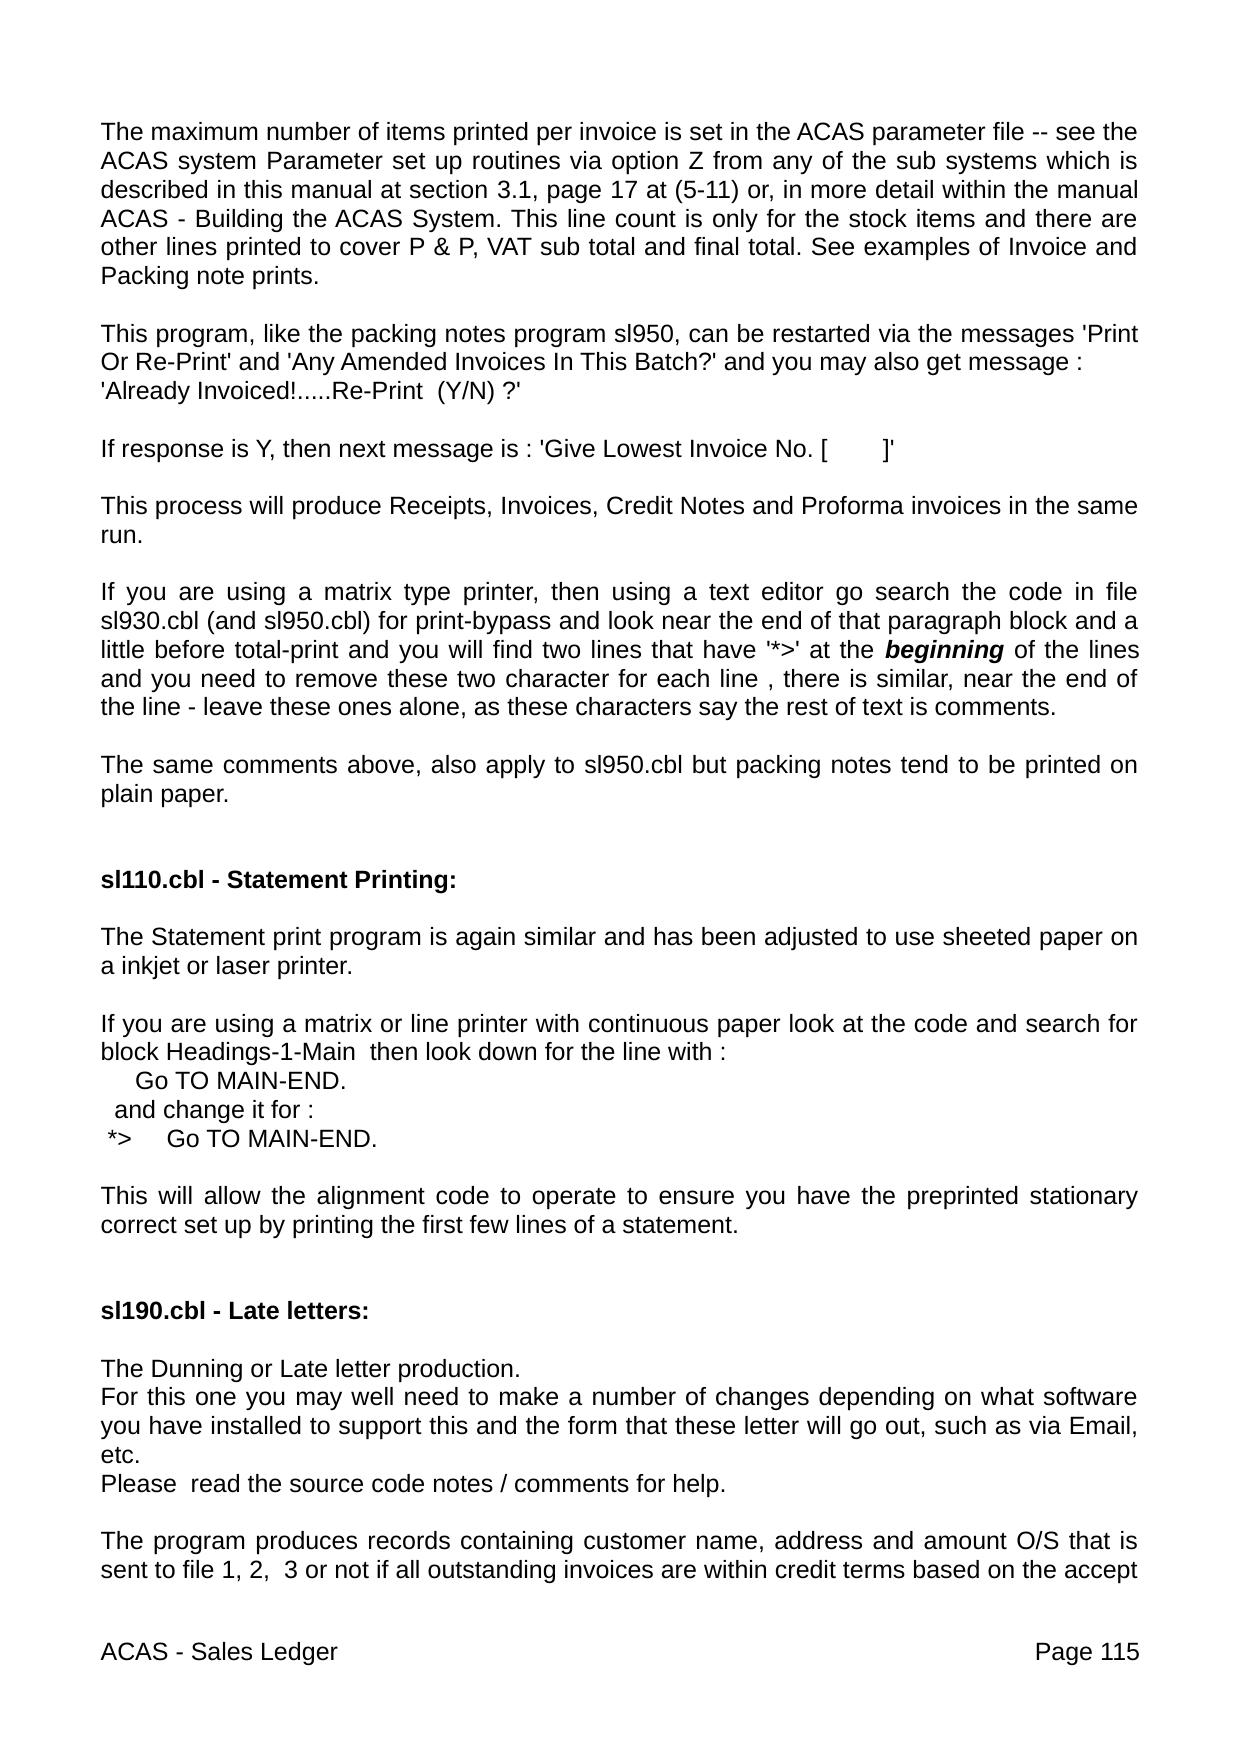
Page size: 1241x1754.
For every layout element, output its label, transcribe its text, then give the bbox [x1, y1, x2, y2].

text The maximum number of items printed per invoice is set in the ACAS parameter file -- see the ACAS system Parameter set up routines via option Z from any of the sub systems which is described in this manual at section 3.1, page 17 at (5-11) or, in more detail within the manual ACAS - Building the ACAS System. This line count is only for the stock items and there are other lines printed to cover P & P, VAT sub total and final total. See examples of Invoice and Packing note prints. [100, 117, 1140, 290]
text sl110.cbl - Statement Printing: [100, 865, 1140, 893]
text This process will produce Receipts, Invoices, Credit Notes and Proforma invoices in the same run. [100, 491, 1140, 548]
text 'Already Invoiced!.....Re-Print (Y/N) ?' [100, 376, 1140, 405]
text If response is Y, then next message is : 'Give Lowest Invoice No. [ ]' [100, 433, 1140, 462]
text Go TO MAIN-END. [100, 1066, 1140, 1095]
text If you are using a matrix type printer, then using a text editor go search the code in file sl930.cbl (and sl950.cbl) for print-bypass and look near the end of that paragraph block and a little before total-print and you will find two lines that have '*>' at the beginning of the lines and you need to remove these two character for each line , there is similar, near the end of the line - leave these ones alone, as these characters say the rest of text is comments. [100, 577, 1140, 721]
text If you are using a matrix or line printer with continuous paper look at the code and search for block Headings-1-Main then look down for the line with : [100, 1008, 1140, 1066]
text For this one you may well need to make a number of changes depending on what software you have installed to support this and the form that these letter will go out, such as via Email, etc. [100, 1382, 1140, 1468]
text *> Go TO MAIN-END. [100, 1123, 1140, 1152]
text This program, like the packing notes program sl950, can be restarted via the messages 'Print Or Re-Print' and 'Any Amended Invoices In This Batch?' and you may also get message : [100, 318, 1140, 376]
text The program produces records containing customer name, address and amount O/S that is sent to file 1, 2, 3 or not if all outstanding invoices are within credit terms based on the accept [100, 1526, 1140, 1583]
text sl190.cbl - Late letters: [100, 1296, 1140, 1325]
text The Dunning or Late letter production. [100, 1353, 1140, 1382]
text This will allow the alignment code to operate to ensure you have the preprinted stationary correct set up by printing the first few lines of a statement. [100, 1181, 1140, 1238]
text Please read the source code notes / comments for help. [100, 1468, 1140, 1497]
text and change it for : [100, 1095, 1140, 1123]
text The same comments above, also apply to sl950.cbl but packing notes tend to be printed on plain paper. [100, 750, 1140, 807]
text The Statement print program is again similar and has been adjusted to use sheeted paper on a inkjet or laser printer. [100, 922, 1140, 980]
